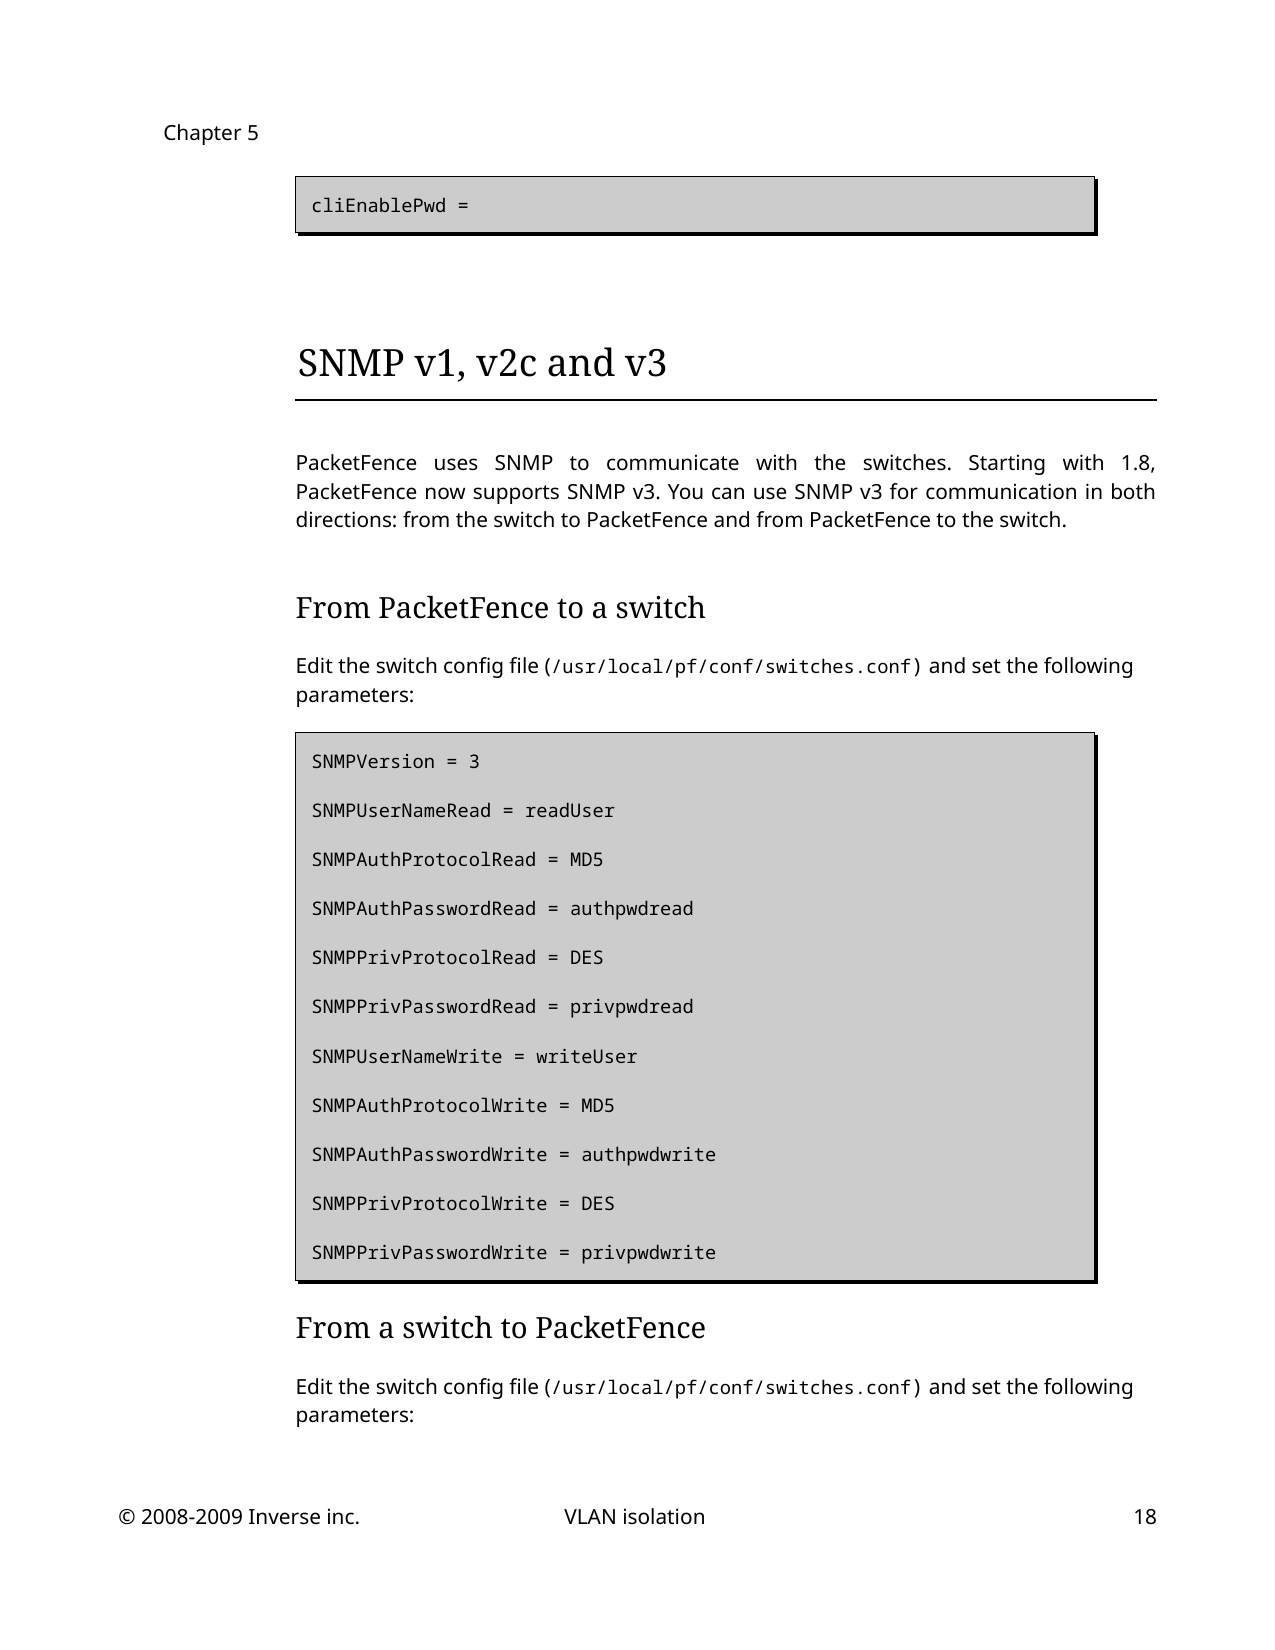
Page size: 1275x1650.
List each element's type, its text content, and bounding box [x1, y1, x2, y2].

text cliEnablePwd = [296, 177, 1094, 232]
text SNMPAuthProtocolRead = MD5 [296, 830, 1094, 872]
subtitle From PacketFence to a switch [295, 587, 1157, 627]
text SNMPUserNameRead = readUser [296, 781, 1094, 823]
text Edit the switch config file (/usr/local/pf/conf/switches.conf) and set the following parameters: [295, 652, 1157, 708]
text SNMPPrivProtocolWrite = DES [296, 1174, 1094, 1216]
text SNMPPrivProtocolRead = DES [296, 929, 1094, 970]
text SNMPPrivPasswordRead = privpwdread [296, 978, 1094, 1019]
text SNMPAuthProtocolWrite = MD5 [296, 1076, 1094, 1118]
text SNMPAuthPasswordRead = authpwdread [296, 879, 1094, 921]
subtitle From a switch to PacketFence [295, 1307, 1157, 1347]
text SNMPUserNameWrite = writeUser [296, 1027, 1094, 1068]
text SNMPAuthPasswordWrite = authpwdwrite [296, 1125, 1094, 1167]
subtitle SNMP v1, v2c and v3 [295, 337, 1157, 399]
text Edit the switch config file (/usr/local/pf/conf/switches.conf) and set the following parameters: [295, 1372, 1157, 1429]
text SNMPPrivPasswordWrite = privpwdwrite [296, 1224, 1094, 1280]
text SNMPVersion = 3 [296, 733, 1094, 773]
text PacketFence uses SNMP to communicate with the switches. Starting with 1.8, PacketFence now supports SNMP v3. You can use SNMP v3 for communication in both directions: from the switch to PacketFence and from PacketFence to the switch. [295, 448, 1157, 534]
